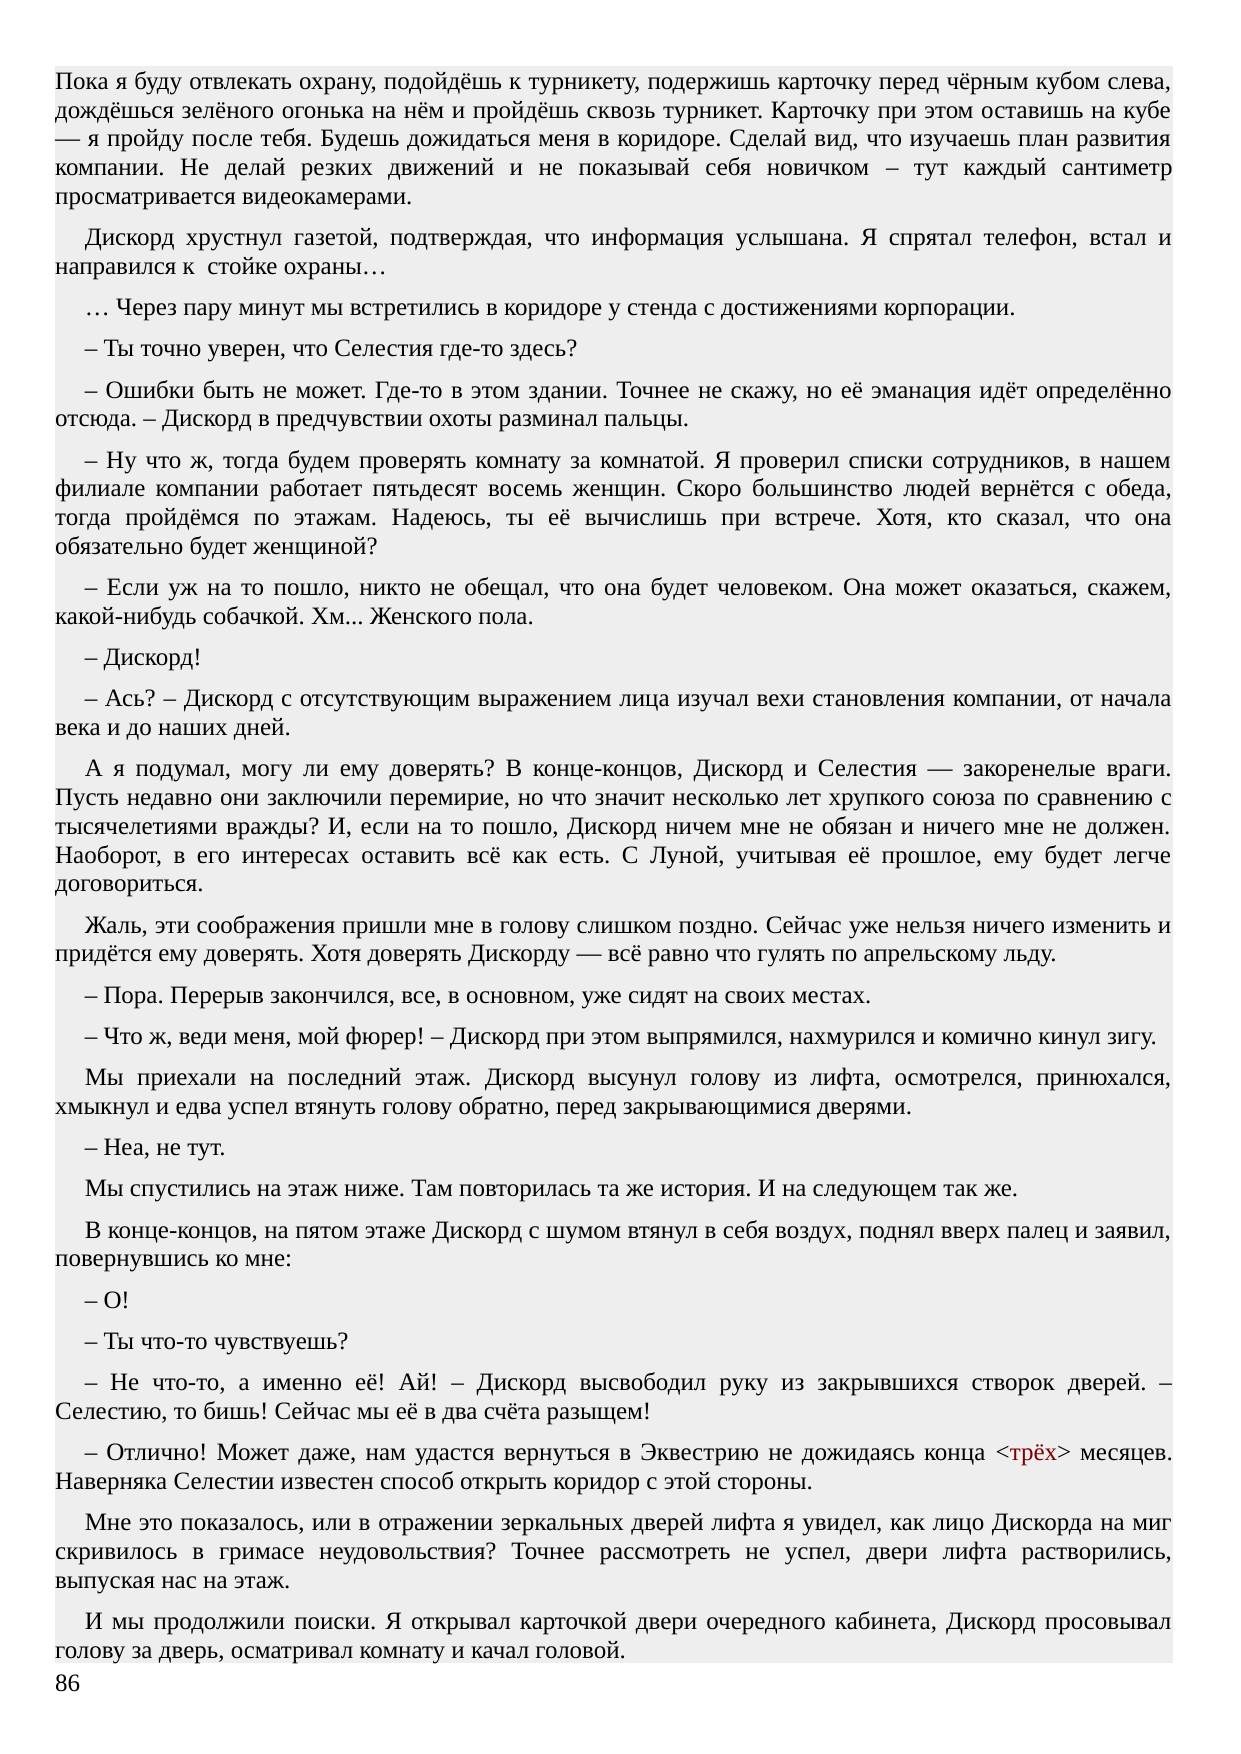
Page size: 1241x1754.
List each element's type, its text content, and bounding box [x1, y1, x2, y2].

text Жаль, эти соображения пришли мне в голову слишком поздно. Сейчас уже нельзя ничего изменить и придётся ему доверять. Хотя доверять Дискорду — всё равно что гулять по апрельскому льду. [55, 910, 1173, 967]
text – Пора. Перерыв закончился, все, в основном, уже сидят на своих местах. [55, 980, 1173, 1008]
text Пока я буду отвлекать охрану, подойдёшь к турникету, подержишь карточку перед чёрным кубом слева, дождёшься зелёного огонька на нём и пройдёшь сквозь турникет. Карточку при этом оставишь на кубе — я пройду после тебя. Будешь дожидаться меня в коридоре. Сделай вид, что изучаешь план развития компании. Не делай резких движений и не показывай себя новичком – тут каждый сантиметр просматривается видеокамерами. [55, 66, 1173, 210]
text – Ась? – Дискорд с отсутствующим выражением лица изучал вехи становления компании, от начала века и до наших дней. [55, 683, 1173, 741]
text – Ты точно уверен, что Селестия где-то здесь? [55, 333, 1173, 362]
text – Ошибки быть не может. Где-то в этом здании. Точнее не скажу, но её эманация идёт определённо отсюда. – Дискорд в предчувствии охоты разминал пальцы. [55, 375, 1173, 432]
text – О! [55, 1285, 1173, 1313]
text Мы приехали на последний этаж. Дискорд высунул голову из лифта, осмотрелся, принюхался, хмыкнул и едва успел втянуть голову обратно, перед закрывающимися дверями. [55, 1062, 1173, 1120]
text А я подумал, могу ли ему доверять? В конце-концов, Дискорд и Селестия — закоренелые враги. Пусть недавно они заключили перемирие, но что значит несколько лет хрупкого союза по сравнению с тысячелетиями вражды? И, если на то пошло, Дискорд ничем мне не обязан и ничего мне не должен. Наоборот, в его интересах оставить всё как есть. С Луной, учитывая её прошлое, ему будет легче договориться. [55, 753, 1173, 897]
text В конце-концов, на пятом этаже Дискорд с шумом втянул в себя воздух, поднял вверх палец и заявил, повернувшись ко мне: [55, 1215, 1173, 1272]
text Мне это показалось, или в отражении зеркальных дверей лифта я увидел, как лицо Дискорда на миг скривилось в гримасе неудовольствия? Точнее рассмотреть не успел, двери лифта растворились, выпуская нас на этаж. [55, 1507, 1173, 1593]
text И мы продолжили поиски. Я открывал карточкой двери очередного кабинета, Дискорд просовывал голову за дверь, осматривал комнату и качал головой. [55, 1606, 1173, 1663]
text – Дискорд! [55, 642, 1173, 671]
text – Отлично! Может даже, нам удастся вернуться в Эквестрию не дожидаясь конца <трёх> месяцев. Наверняка Селестии известен способ открыть коридор с этой стороны. [55, 1437, 1173, 1495]
text Мы спустились на этаж ниже. Там повторилась та же история. И на следующем так же. [55, 1173, 1173, 1202]
text – Если уж на то пошло, никто не обещал, что она будет человеком. Она может оказаться, скажем, какой-нибудь собачкой. Хм... Женского пола. [55, 572, 1173, 630]
text – Не что-то, а именно её! Ай! – Дискорд высвободил руку из закрывшихся створок дверей. – Селестию, то бишь! Сейчас мы её в два счёта разыщем! [55, 1367, 1173, 1425]
text – Ты что-то чувствуешь? [55, 1326, 1173, 1355]
text – Что ж, веди меня, мой фюрер! – Дискорд при этом выпрямился, нахмурился и комично кинул зигу. [55, 1021, 1173, 1050]
text – Неа, не тут. [55, 1132, 1173, 1161]
text Дискорд хрустнул газетой, подтверждая, что информация услышана. Я спрятал телефон, встал и направился к стойке охраны… [55, 222, 1173, 280]
text – Ну что ж, тогда будем проверять комнату за комнатой. Я проверил списки сотрудников, в нашем филиале компании работает пятьдесят восемь женщин. Скоро большинство людей вернётся с обеда, тогда пройдёмся по этажам. Надеюсь, ты её вычислишь при встрече. Хотя, кто сказал, что она обязательно будет женщиной? [55, 445, 1173, 560]
text … Через пару минут мы встретились в коридоре у стенда с достижениями корпорации. [55, 292, 1173, 321]
